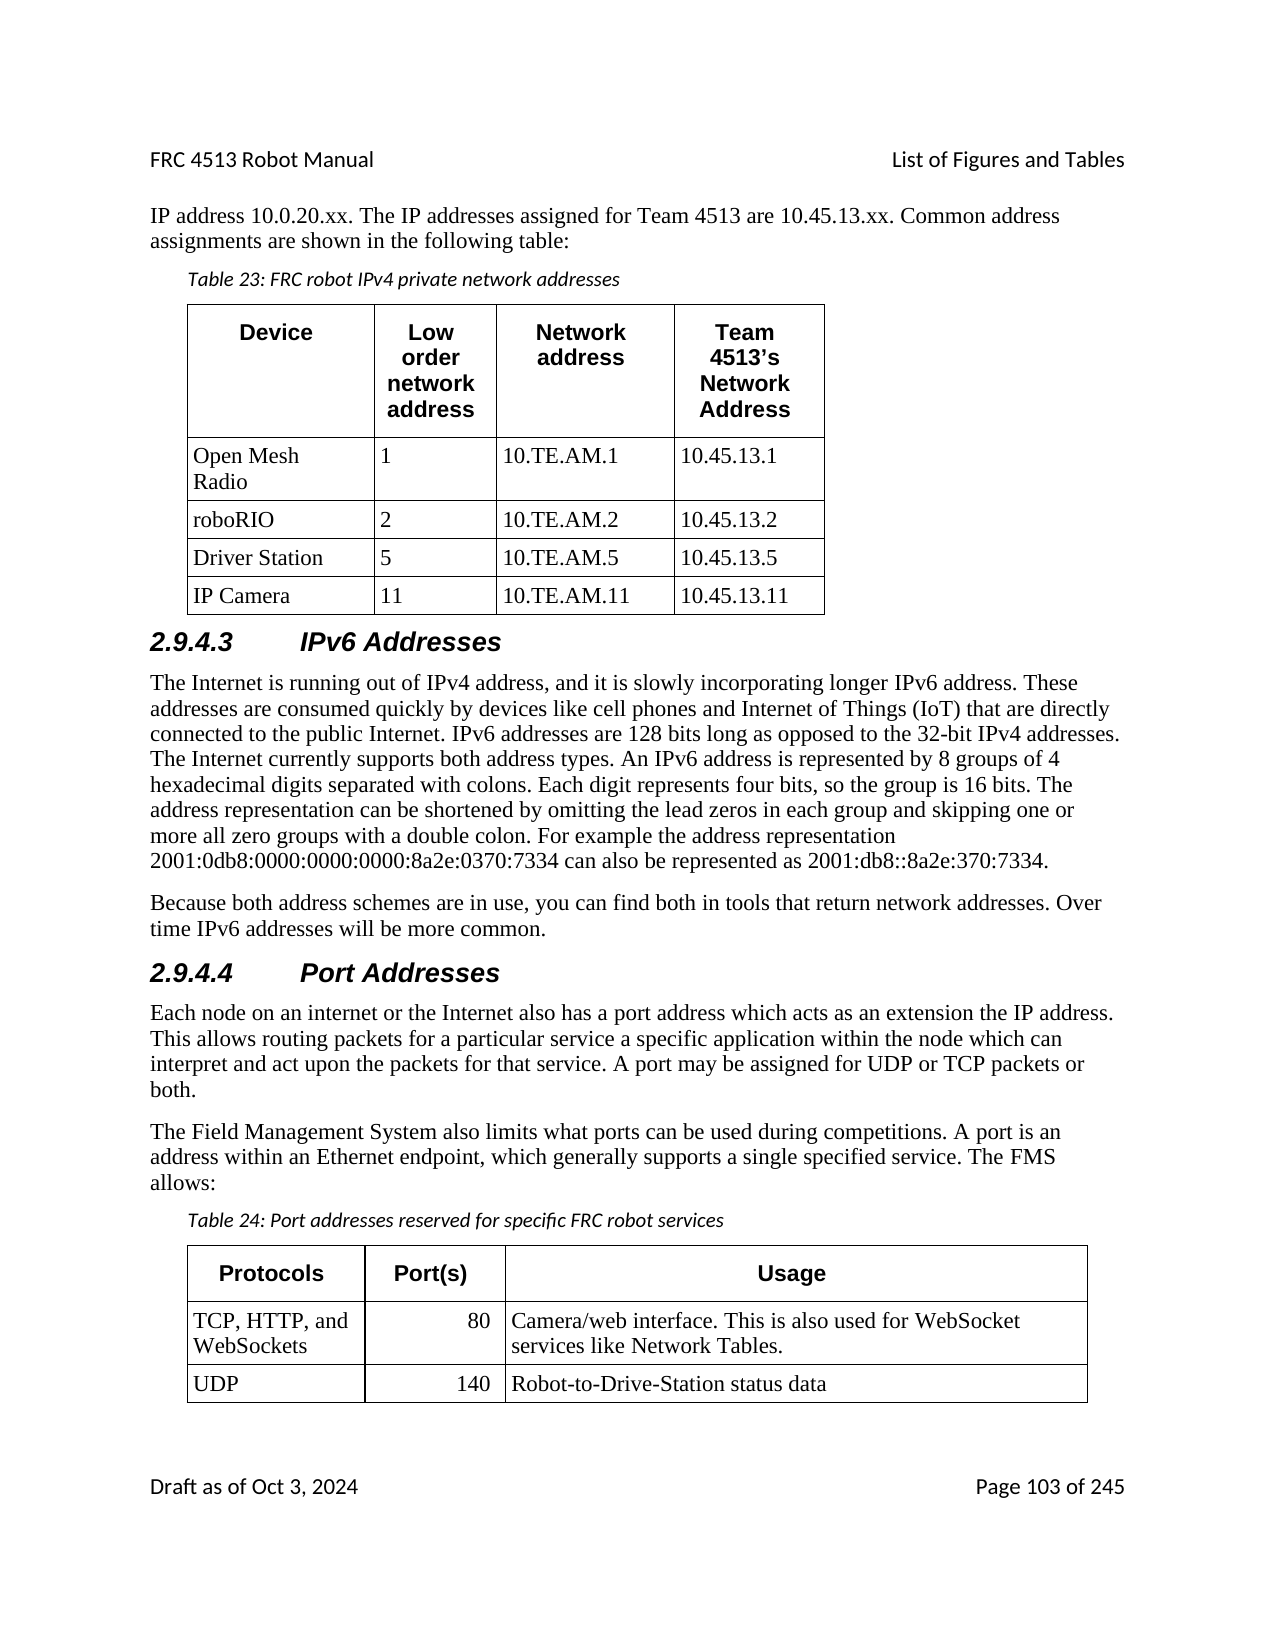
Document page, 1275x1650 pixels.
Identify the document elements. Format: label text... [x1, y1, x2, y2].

table_cell UDP [188, 1365, 364, 1402]
table_header Protocols [188, 1246, 364, 1301]
text Because both address schemes are in use, you can find both in tools that return network addresses. Over time IPv6 addresses will be more common. [150, 890, 1125, 941]
table_cell 10.TE.AM.1 [497, 438, 674, 500]
table_cell 10.45.13.2 [675, 501, 824, 538]
table_cell 11 [375, 577, 496, 614]
text The Internet is running out of IPv4 address, and it is slowly incorporating longer IPv6 address. These addresses are consumed quickly by devices like cell phones and Internet of Things (IoT) that are directly connected to the public Internet. IPv6 addresses are 128 bits long as opposed to the 32-bit IPv4 addresses. The Internet currently supports both address types. An IPv6 address is represented by 8 groups of 4 hexadecimal digits separated with colons. Each digit represents four bits, so the group is 16 bits. The address representation can be shortened by omitting the lead zeros in each group and skipping one or more all zero groups with a double colon. For example the address representation 2001:0db8:0000:0000:0000:8a2e:0370:7334 can also be represented as 2001:db8::8a2e:370:7334. [150, 670, 1125, 873]
table_header Usage [506, 1246, 1087, 1301]
text Table 23: FRC robot IPv4 private network addresses [187, 270, 1125, 291]
table_cell IP Camera [188, 577, 374, 614]
table_cell 5 [375, 539, 496, 576]
table_cell 10.45.13.1 [675, 438, 824, 500]
table_header Device [188, 305, 374, 437]
table_header Network address [497, 305, 674, 437]
table_cell 10.45.13.11 [675, 577, 824, 614]
table_cell Open Mesh Radio [188, 438, 374, 500]
text The Field Management System also limits what ports can be used during competitions. A port is an address within an Ethernet endpoint, which generally supports a single specified service. The FMS allows: [150, 1119, 1125, 1195]
text Table 24: Port addresses reserved for specific FRC robot services [187, 1212, 1125, 1232]
table_cell 10.45.13.5 [675, 539, 824, 576]
table_header Team 4513’s Network Address [675, 305, 824, 437]
table_header Low order network address [375, 305, 496, 437]
subtitle Port Addresses [150, 958, 1125, 988]
table_cell 10.TE.AM.11 [497, 577, 674, 614]
table_cell 80 [366, 1302, 505, 1364]
table_cell 10.TE.AM.2 [497, 501, 674, 538]
table_cell roboRIO [188, 501, 374, 538]
table_cell 10.TE.AM.5 [497, 539, 674, 576]
text IP address 10.0.20.xx. The IP addresses assigned for Team 4513 are 10.45.13.xx. Common address assignments are shown in the following table: [150, 203, 1125, 254]
table_cell Robot-to-Drive-Station status data [506, 1365, 1087, 1402]
table_cell 140 [366, 1365, 505, 1402]
subtitle IPv6 Addresses [150, 627, 1125, 658]
table_cell 1 [375, 438, 496, 500]
table_cell TCP, HTTP, and WebSockets [188, 1302, 364, 1364]
table_cell 2 [375, 501, 496, 538]
table_cell Driver Station [188, 539, 374, 576]
table_header Port(s) [366, 1246, 505, 1301]
text Each node on an internet or the Internet also has a port address which acts as an extension the IP address. This allows routing packets for a particular service a specific application within the node which can interpret and act upon the packets for that service. A port may be assigned for UDP or TCP packets or both. [150, 1000, 1125, 1102]
table_cell Camera/web interface. This is also used for WebSocket services like Network Tables. [506, 1302, 1087, 1364]
